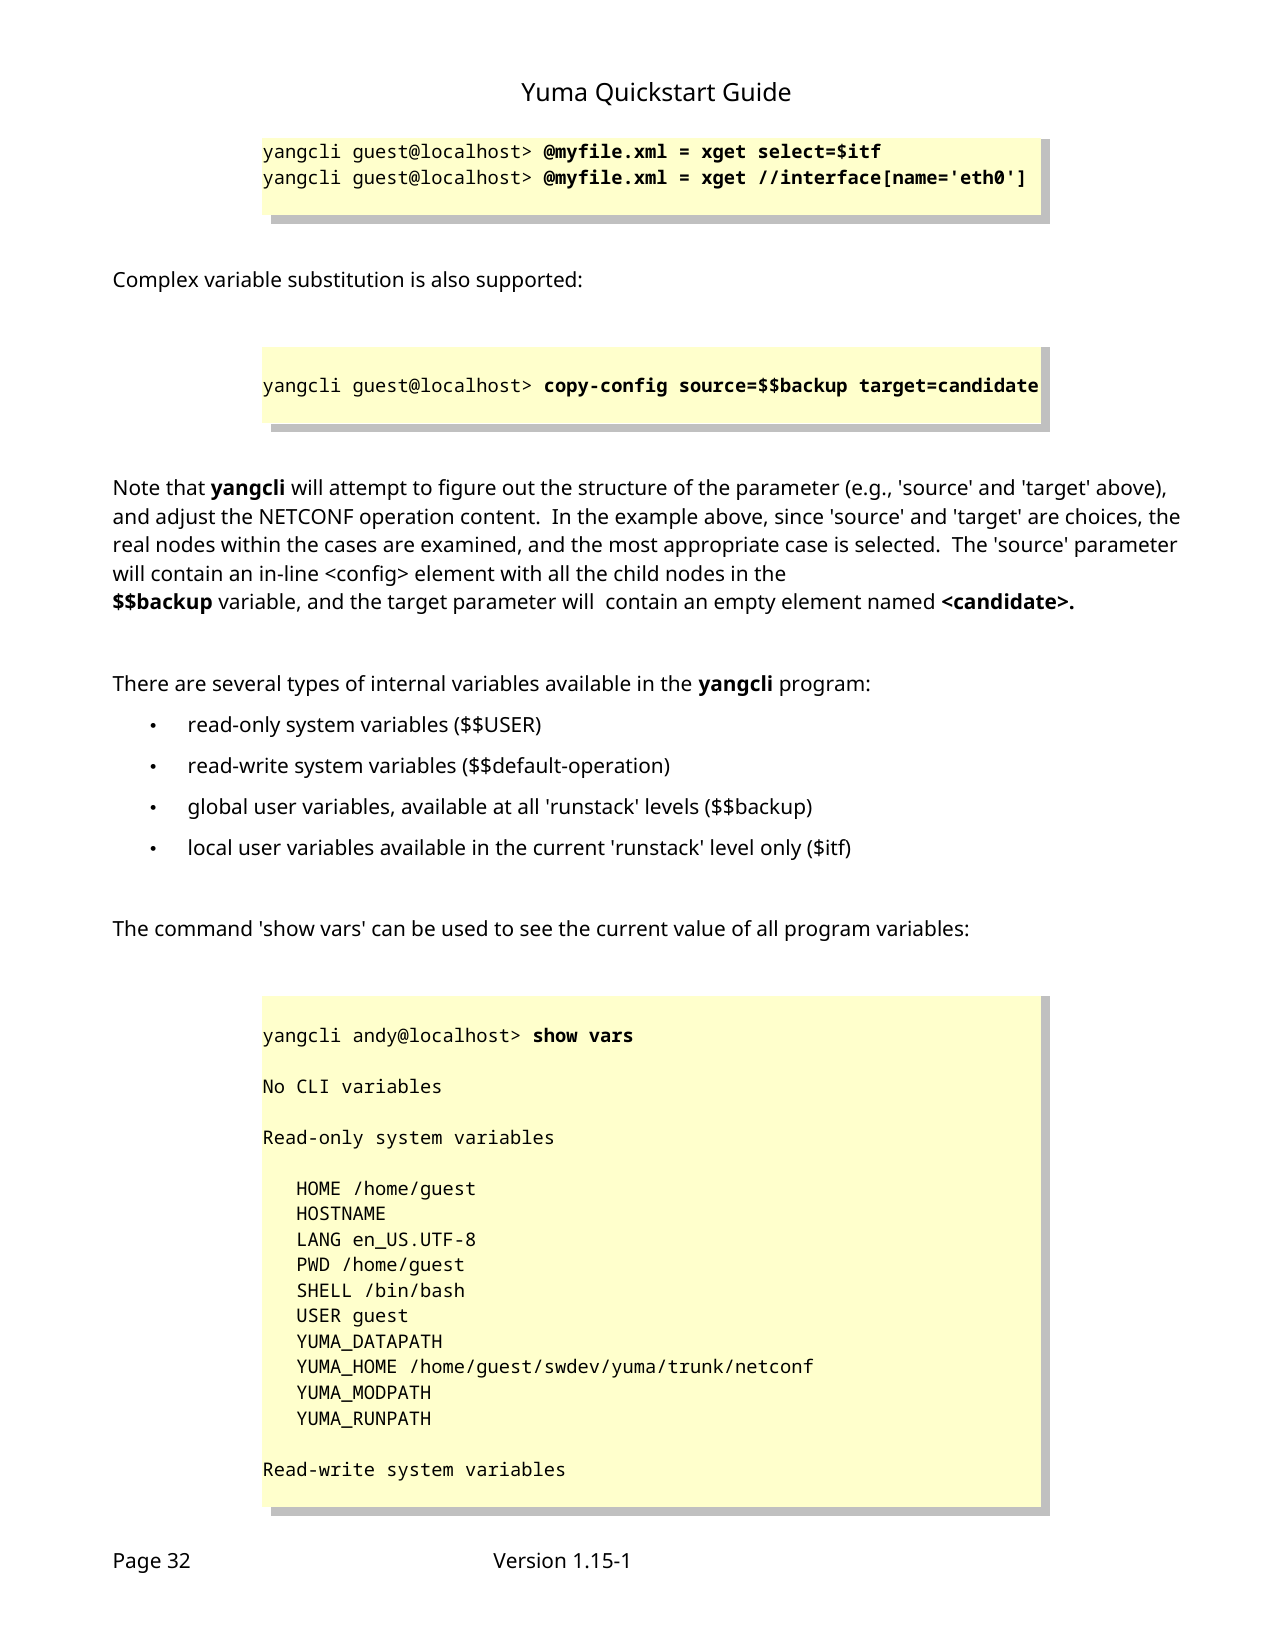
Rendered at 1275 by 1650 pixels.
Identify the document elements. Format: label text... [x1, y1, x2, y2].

list read-only system variables ($$USER) [150, 710, 1200, 738]
list global user variables, available at all 'runstack' levels ($$backup) [150, 792, 1200, 820]
text yangcli andy@localhost> show vars [262, 1022, 1041, 1047]
text yangcli guest@localhost> copy-config source=$$backup target=candidate [262, 372, 1041, 398]
list local user variables available in the current 'runstack' level only ($itf) [150, 833, 1200, 861]
text No CLI variables [262, 1073, 1041, 1098]
text YUMA_HOME /home/guest/swdev/yuma/trunk/netconf [262, 1354, 1041, 1379]
text HOSTNAME [262, 1201, 1041, 1226]
text yangcli guest@localhost> @myfile.xml = xget select=$itf [262, 138, 1041, 164]
list read-write system variables ($$default-operation) [150, 751, 1200, 779]
text YUMA_DATAPATH [262, 1328, 1041, 1354]
text YUMA_MODPATH [262, 1379, 1041, 1405]
text SHELL /bin/bash [262, 1277, 1041, 1303]
text YUMA_RUNPATH [262, 1405, 1041, 1430]
text The command 'show vars' can be used to see the current value of all program variables: [112, 914, 1200, 943]
text PWD /home/guest [262, 1252, 1041, 1277]
text HOME /home/guest [262, 1175, 1041, 1201]
text There are several types of internal variables available in the yangcli program: [112, 669, 1200, 697]
text Note that yangcli will attempt to figure out the structure of the parameter (e.g., 'source' and 'target' above), and adjust the NETCONF operation content. In the example above, since 'source' and 'target' are choices, the real nodes within the cases are examined, and the most appropriate case is selected. The 'source' parameter will contain an in-line <config> element with all the child nodes in the $$backup variable, and the target parameter will contain an empty element named <candidate>. [112, 473, 1200, 616]
text USER guest [262, 1303, 1041, 1328]
text Complex variable substitution is also supported: [112, 265, 1200, 293]
text yangcli guest@localhost> @myfile.xml = xget //interface[name='eth0'] [262, 164, 1041, 189]
text Read-write system variables [262, 1456, 1041, 1481]
text Read-only system variables [262, 1124, 1041, 1149]
text LANG en_US.UTF-8 [262, 1226, 1041, 1252]
